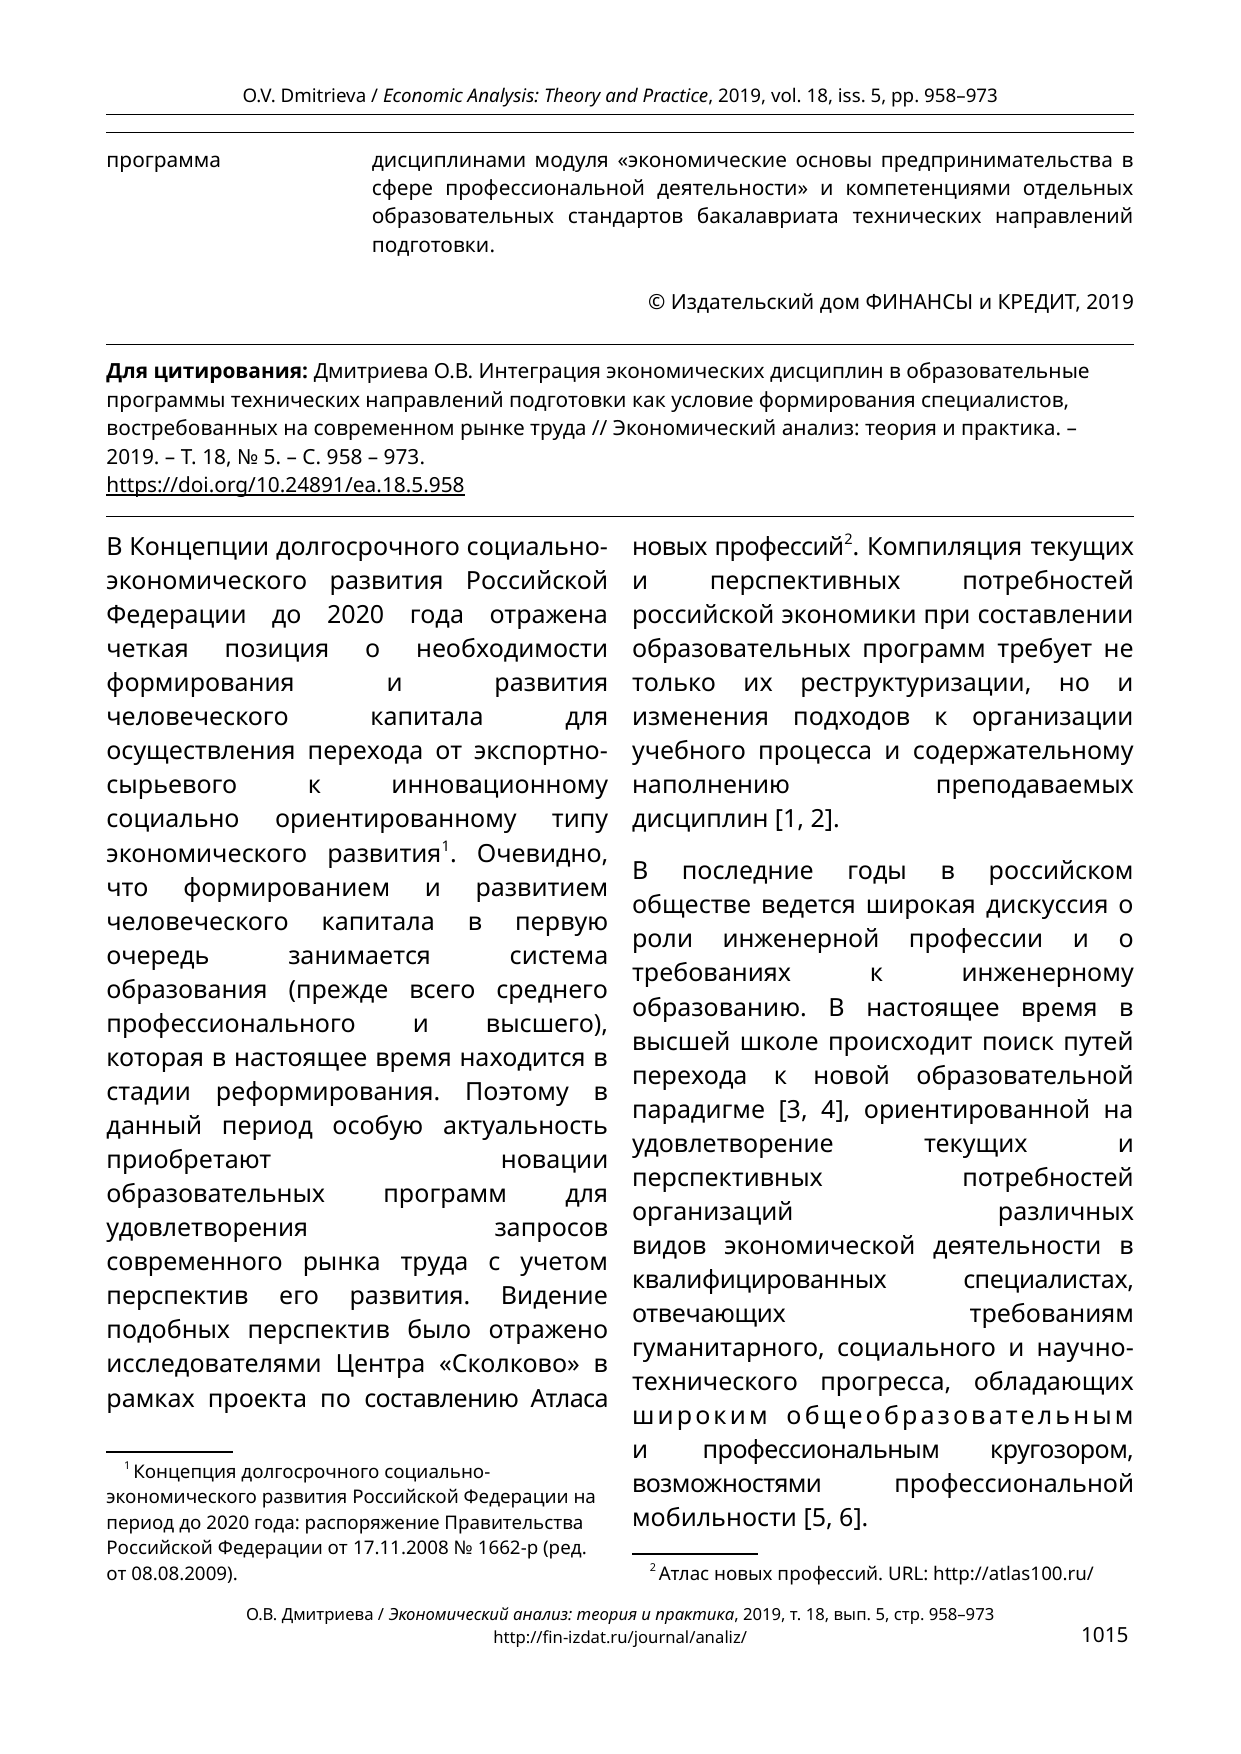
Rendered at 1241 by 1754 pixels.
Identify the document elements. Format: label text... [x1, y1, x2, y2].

text Концепция долгосрочного социально-экономического развития Российской Федерации на период до 2020 года: распоряжение Правительства Российской Федерации от 17.11.2008 № 1662-р (ред. от 08.08.2009). [106, 1458, 608, 1586]
text новых профессий. Компиляция текущих и перспективных потребностей российской экономики при составлении образовательных программ требует не только их реструктуризации, но и изменения подходов к организации учебного процесса и содержательному наполнению преподаваемых дисциплин [1, 2]. [632, 529, 1134, 835]
table_cell программа [106, 133, 372, 344]
table_cell Для цитирования: Дмитриева О.В. Интеграция экономических дисциплин в образовательные программы технических направлений подготовки как условие формирования специалистов, востребованных на современном рынке труда // Экономический анализ: теория и практика. – 2019. – Т. 18, № 5. – С. 958 – 973. https://doi.org/10.24891/ea.18.5.958 [106, 345, 1134, 516]
text В последние годы в российском обществе ведется широкая дискуссия о роли инженерной профессии и о требованиях к инженерному образованию. В настоящее время в высшей школе происходит поиск путей перехода к новой образовательной парадигме [3, 4], ориентированной на удовлетворение текущих и перспективных потребностей организаций различных видов экономической деятельности в квалифицированных специалистах, отвечающих требованиям гуманитарного, социального и научно-технического прогресса, обладающих широким общеобразовательным и профессиональным кругозором, возможностями профессиональной мобильности [5, 6]. [632, 853, 1134, 1534]
text Атлас новых профессий. URL: http://atlas100.ru/ [632, 1560, 1134, 1586]
text В Концепции долгосрочного социально-экономического развития Российской Федерации до 2020 года отражена четкая позиция о необходимости формирования и развития человеческого капитала для осуществления перехода от экспортно-сырьевого к инновационному социально ориентированному типу экономического развития. Очевидно, что формированием и развитием человеческого капитала в первую очередь занимается система образования (прежде всего среднего профессионального и высшего), которая в настоящее время находится в стадии реформирования. Поэтому в данный период особую актуальность приобретают новации образовательных программ для удовлетворения запросов современного рынка труда с учетом перспектив его развития. Видение подобных перспектив было отражено исследователями Центра «Сколково» в рамках проекта по составлению Атласа [106, 529, 608, 1414]
table_cell дисциплинами модуля «экономические основы предпринимательства в сфере профессиональной деятельности» и компетенциями отдельных образовательных стандартов бакалавриата технических направлений подготовки. © Издательский дом ФИНАНСЫ и КРЕДИТ, 2019 [372, 133, 1134, 344]
